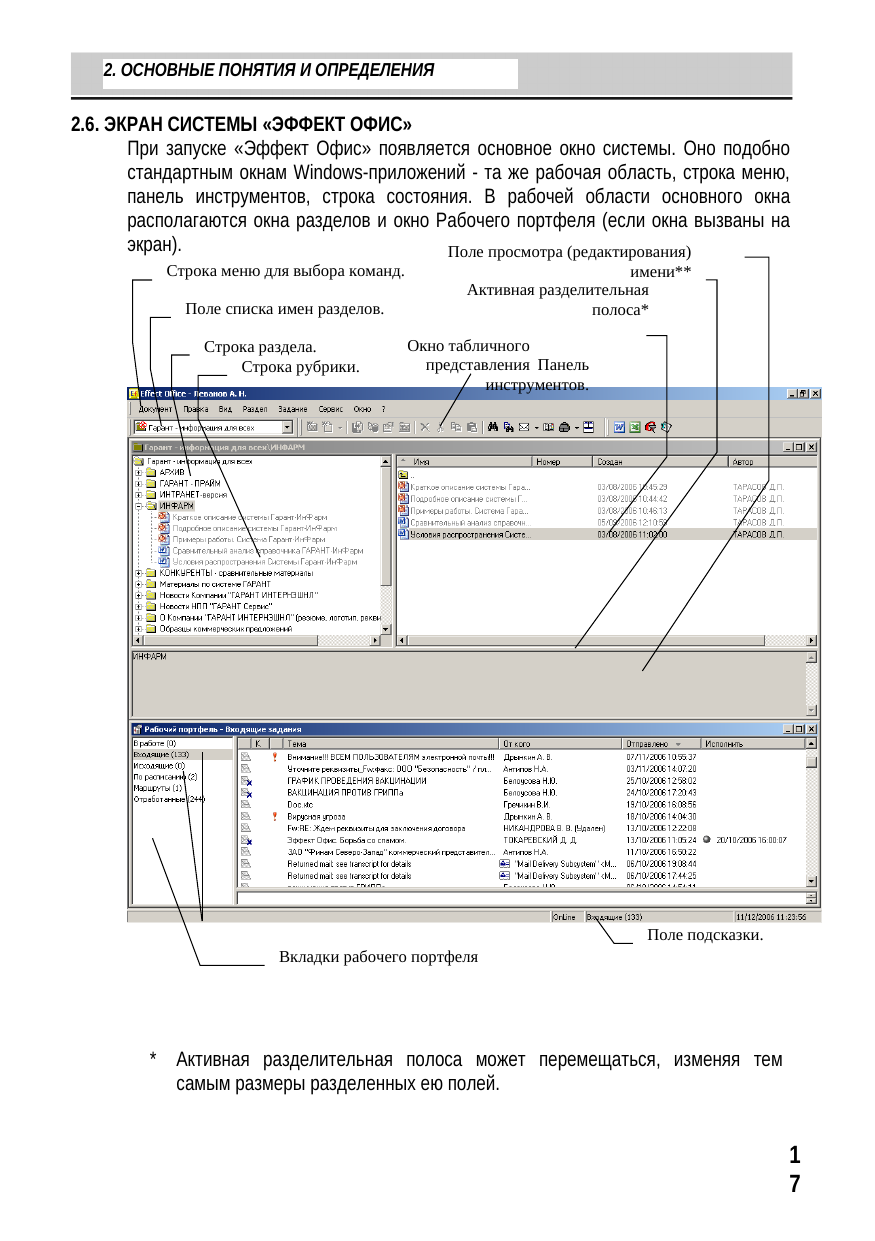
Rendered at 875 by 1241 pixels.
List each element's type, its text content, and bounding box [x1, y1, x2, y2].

table_header Активная разделительная полоса может перемещаться, изменяя тем самым размеры разделенных ею полей. [168, 1048, 794, 1095]
subtitle 2.6. Экран системы «Эффект Офис» [71, 112, 791, 136]
text При запуске «Эффект Офис» появляется основное окно системы. Оно подобно стандартным окнам Windows-приложений - та же рабочая область, строка меню, панель инструментов, строка состояния. В рабочей области основного окна располагаются окна разделов и окно Рабочего портфеля (если окна вызваны на экран). [127, 136, 791, 256]
table_header * [138, 1048, 168, 1095]
